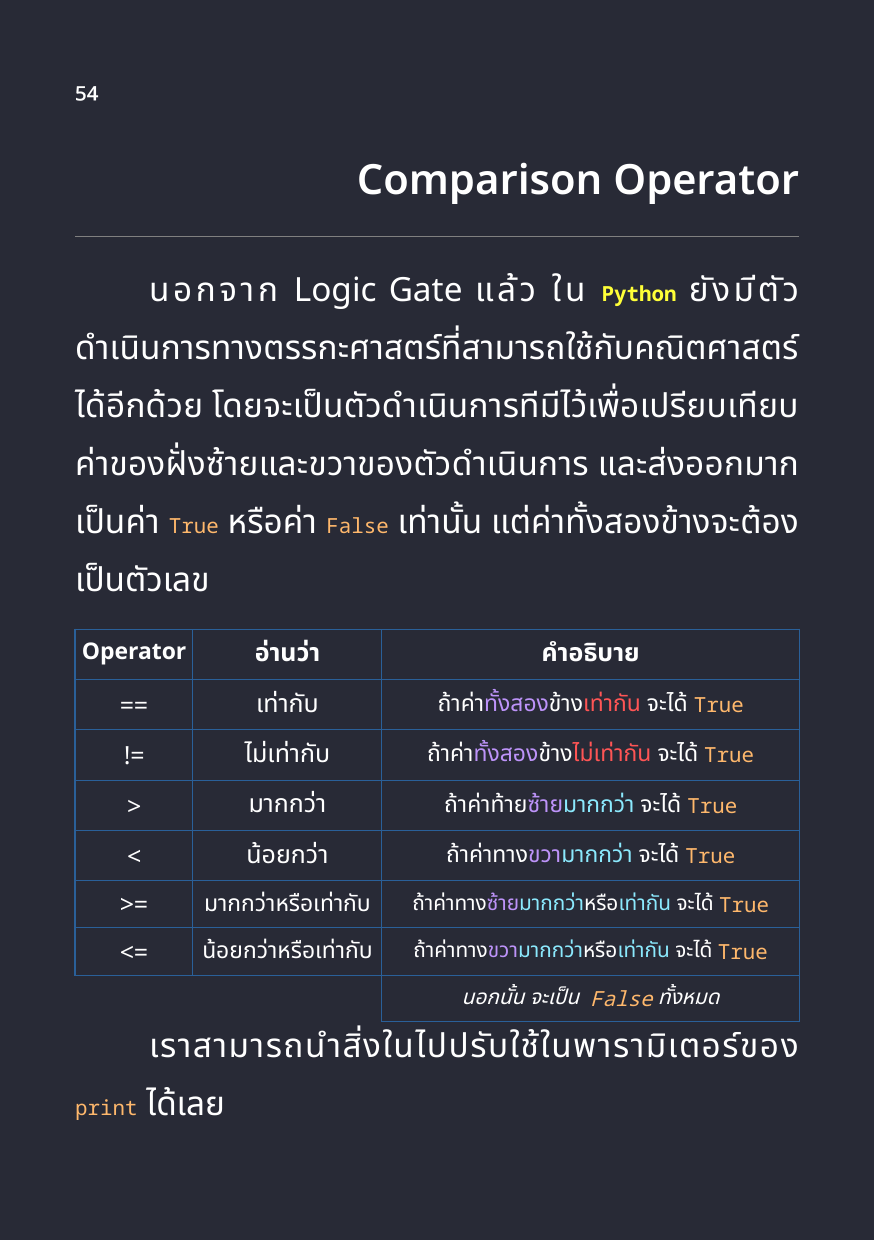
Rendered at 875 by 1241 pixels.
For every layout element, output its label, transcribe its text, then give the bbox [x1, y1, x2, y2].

table_cell >= [76, 881, 192, 927]
table_header อ่านว่า [193, 630, 381, 679]
text นอกจาก Logic Gate แล้ว ใน Python ยังมีตัวดำเนินการทางตรรกะศาสตร์ที่สามารถใช้กับคณิตศาสตร์ได้อีกด้วย โดยจะเป็นตัวดำเนินการทีมีไว้เพื่อเปรียบเทียบค่าของฝั่งซ้ายและขวาของตัวดำเนินการ และส่งออกมากเป็นค่า True หรือค่า False เท่านั้น แต่ค่าทั้งสองข้างจะต้องเป็นตัวเลข [75, 266, 799, 606]
text เราสามารถนำสิ่งในไปปรับใช้ในพารามิเตอร์ของ print ได้เลย [75, 1022, 799, 1131]
table_cell ถ้าค่าทางซ้ายมากกว่าหรือเท่ากัน จะได้ True [382, 881, 799, 927]
table_cell < [76, 831, 192, 880]
table_cell [75, 976, 381, 1021]
table_cell มากกว่า [193, 781, 381, 830]
table_cell > [76, 781, 192, 830]
table_cell != [76, 730, 192, 779]
table_cell น้อยกว่า [193, 831, 381, 880]
table_cell น้อยกว่าหรือเท่ากับ [193, 928, 381, 974]
table_cell <= [76, 928, 192, 974]
table_header คำอธิบาย [382, 630, 799, 679]
table_cell มากกว่าหรือเท่ากับ [193, 881, 381, 927]
table_cell นอกนั้น จะเป็น False ทั้งหมด [382, 976, 799, 1021]
table_cell ถ้าค่าท้ายซ้ายมากกว่า จะได้ True [382, 781, 799, 830]
table_header Operator [76, 630, 192, 679]
table_cell == [76, 680, 192, 729]
table_cell ไม่เท่ากับ [193, 730, 381, 779]
table_cell เท่ากับ [193, 680, 381, 729]
subtitle Comparison Operator [134, 150, 799, 207]
table_cell ถ้าค่าทางขวามากกว่า จะได้ True [382, 831, 799, 880]
table_cell ถ้าค่าทางขวามากกว่าหรือเท่ากัน จะได้ True [382, 928, 799, 974]
table_cell ถ้าค่าทั้งสองข้างเท่ากัน จะได้ True [382, 680, 799, 729]
table_cell ถ้าค่าทั้งสองข้างไม่เท่ากัน จะได้ True [382, 730, 799, 779]
